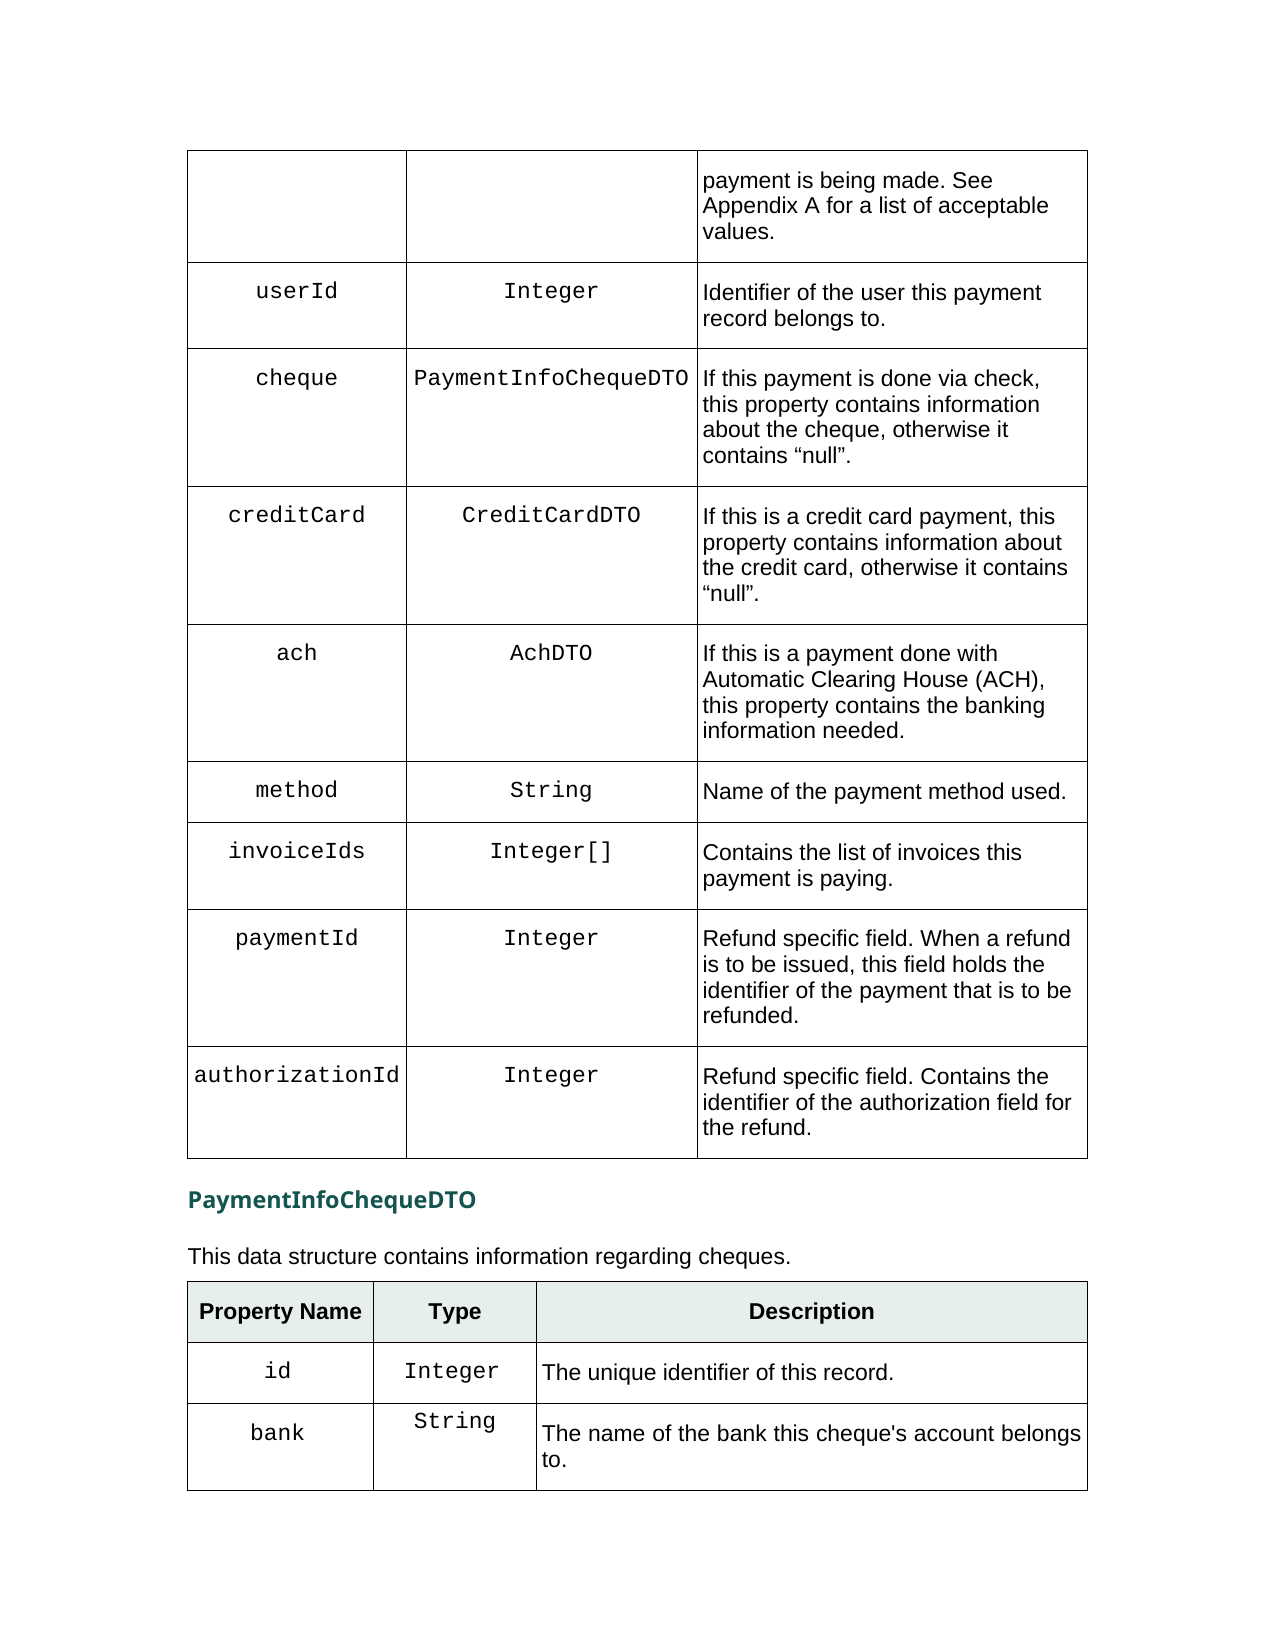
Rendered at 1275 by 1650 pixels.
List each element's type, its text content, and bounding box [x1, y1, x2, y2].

table_cell cheque [188, 349, 406, 486]
table_cell Integer [407, 263, 697, 348]
table_header Property Name [188, 1282, 373, 1342]
table_cell Integer[] [407, 823, 697, 908]
table_header Description [537, 1282, 1087, 1342]
table_cell Integer [407, 1047, 697, 1158]
text This data structure contains information regarding cheques. [187, 1243, 1087, 1269]
table_cell invoiceIds [188, 823, 406, 908]
table_cell method [188, 762, 406, 822]
table_cell [188, 151, 406, 262]
table_cell creditCard [188, 487, 406, 623]
table_header Type [374, 1282, 536, 1342]
table_cell String [374, 1404, 536, 1489]
table_cell Contains the list of invoices this payment is paying. [698, 823, 1087, 908]
table_cell String [407, 762, 697, 822]
table_cell Name of the payment method used. [698, 762, 1087, 822]
table_cell If this is a payment done with Automatic Clearing House (ACH), this property contains the banking information needed. [698, 625, 1087, 761]
table_cell Integer [374, 1343, 536, 1403]
table_cell If this is a credit card payment, this property contains information about the credit card, otherwise it contains “null”. [698, 487, 1087, 623]
table_cell The name of the bank this cheque's account belongs to. [537, 1404, 1087, 1489]
table_cell Integer [407, 910, 697, 1046]
table_cell Refund specific field. Contains the identifier of the authorization field for the refund. [698, 1047, 1087, 1158]
table_cell ach [188, 625, 406, 761]
table_cell PaymentInfoChequeDTO [407, 349, 697, 486]
table_cell payment is being made. See Appendix A for a list of acceptable values. [698, 151, 1087, 262]
subtitle PaymentInfoChequeDTO [187, 1183, 1087, 1215]
table_cell AchDTO [407, 625, 697, 761]
table_cell Refund specific field. When a refund is to be issued, this field holds the identifier of the payment that is to be refunded. [698, 910, 1087, 1046]
table_cell If this payment is done via check, this property contains information about the cheque, otherwise it contains “null”. [698, 349, 1087, 486]
table_cell [407, 151, 697, 262]
table_cell bank [188, 1404, 373, 1489]
table_cell userId [188, 263, 406, 348]
table_cell paymentId [188, 910, 406, 1046]
table_cell The unique identifier of this record. [537, 1343, 1087, 1403]
table_cell authorizationId [188, 1047, 406, 1158]
table_cell Identifier of the user this payment record belongs to. [698, 263, 1087, 348]
table_cell CreditCardDTO [407, 487, 697, 623]
table_cell id [188, 1343, 373, 1403]
